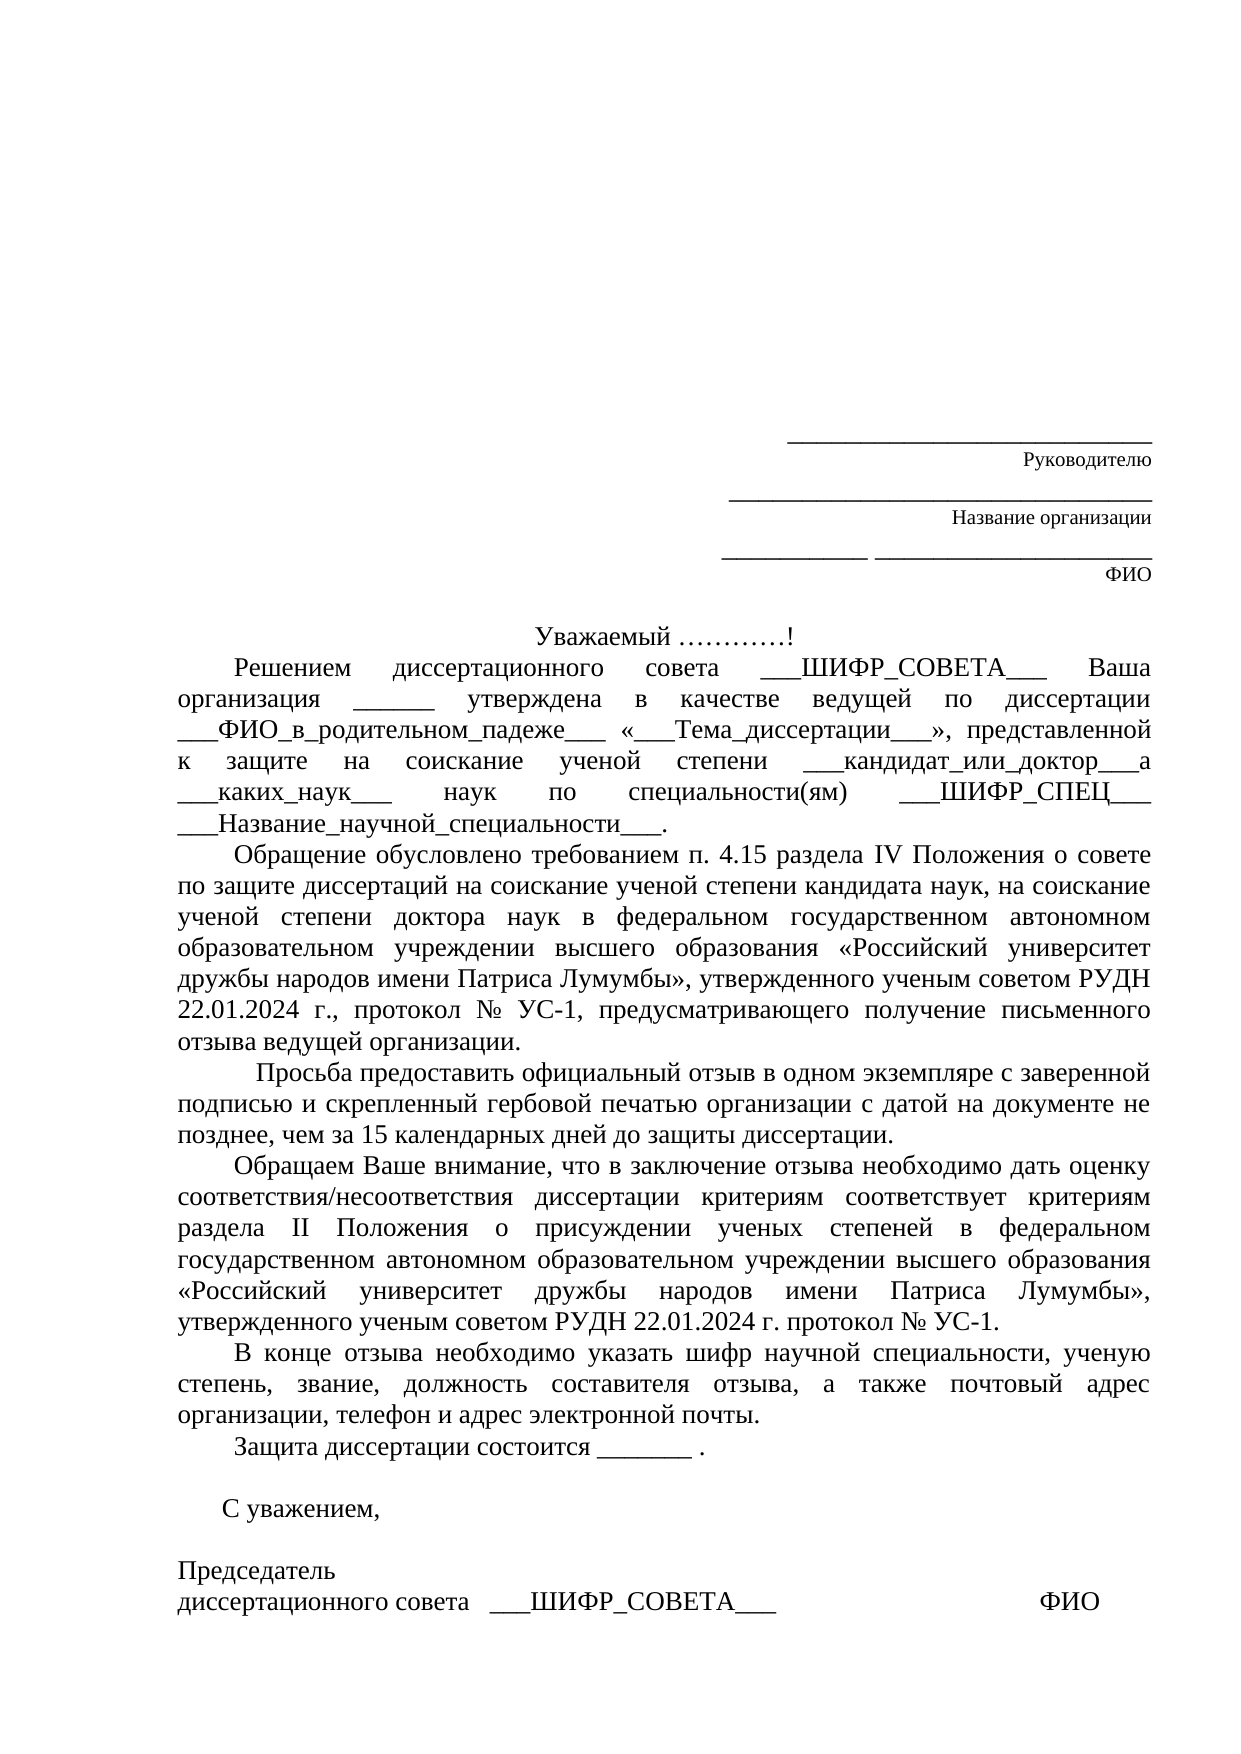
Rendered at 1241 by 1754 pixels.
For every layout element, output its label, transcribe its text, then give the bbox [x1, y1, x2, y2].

text Уважаемый …………! [177, 620, 1152, 651]
text ФИО [177, 562, 1152, 586]
text С уважением, [177, 1492, 1152, 1523]
text диссертационного совета ___ШИФР_СОВЕТА___ ФИО [177, 1585, 1152, 1616]
text Защита диссертации состоится _______ . [177, 1429, 1152, 1461]
text В конце отзыва необходимо указать шифр научной специальности, ученую степень, звание, должность составителя отзыва, а также почтовый адрес организации, телефон и адрес электронной почты. [177, 1336, 1152, 1429]
text Обращаем Ваше внимание, что в заключение отзыва необходимо дать оценку соответствия/несоответствия диссертации критериям соответствует критериям раздела II Положения о присуждении ученых степеней в федеральном государственном автономном образовательном учреждении высшего образования «Российский университет дружбы народов имени Патриса Лумумбы», утвержденного ученым советом РУДН 22.01.2024 г. протокол № УС-1. [177, 1149, 1152, 1336]
text Председатель [177, 1554, 1152, 1585]
text Название организации [605, 504, 1152, 529]
text Обращение обусловлено требованием п. 4.15 раздела IV Положения о совете по защите диссертаций на соискание ученой степени кандидата наук, на соискание ученой степени доктора наук в федеральном государственном автономном образовательном учреждении высшего образования «Российский университет дружбы народов имени Патриса Лумумбы», утвержденного ученым советом РУДН 22.01.2024 г., протокол № УС-1, предусматривающего получение письменного отзыва ведущей организации. [177, 838, 1152, 1056]
subtitle _________________________ Руководителю [605, 413, 1152, 471]
subtitle _____________________________ [605, 471, 1152, 504]
text Решением диссертационного совета ___ШИФР_СОВЕТА___ Ваша организация ______ утверждена в качестве ведущей по диссертации ___ФИО_в_родительном_падеже___ «___Тема_диссертации___», представленной к защите на соискание ученой степени ___кандидат_или_доктор___а ___каких_наук___ наук по специальности(ям) ___ШИФР_СПЕЦ___ ___Название_научной_специальности___. [177, 651, 1152, 838]
text __________ ___________________ [620, 529, 1152, 562]
text Просьба предоставить официальный отзыв в одном экземпляре с заверенной подписью и скрепленный гербовой печатью организации с датой на документе не позднее, чем за 15 календарных дней до защиты диссертации. [177, 1056, 1152, 1149]
